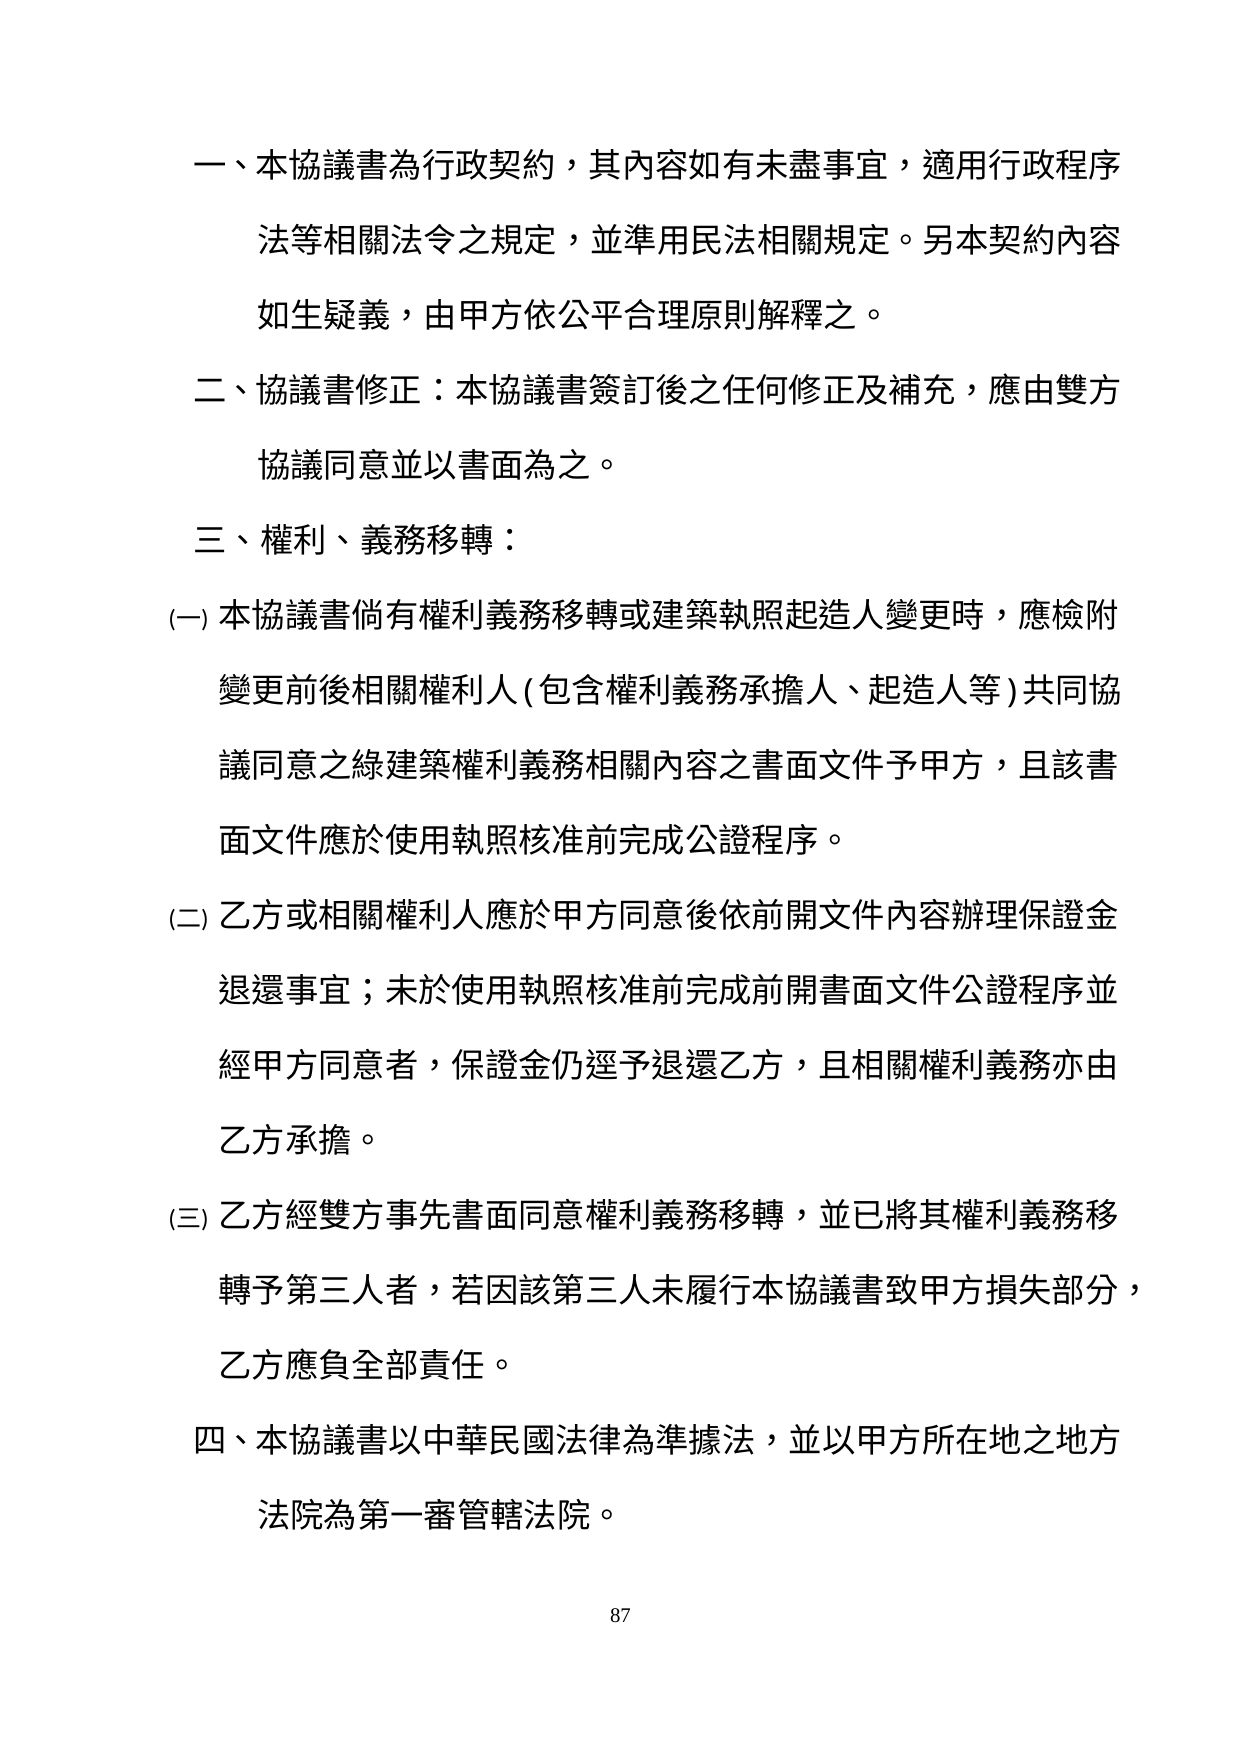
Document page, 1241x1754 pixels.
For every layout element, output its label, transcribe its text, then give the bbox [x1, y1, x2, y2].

text 二、協議書修正：本協議書簽訂後之任何修正及補充，應由雙方協議同意並以書面為之。 [193, 351, 1122, 501]
text 三、權利、義務移轉： [193, 501, 1122, 576]
text 四、本協議書以中華民國法律為準據法，並以甲方所在地之地方法院為第一審管轄法院。 [193, 1401, 1122, 1551]
list 乙方或相關權利人應於甲方同意後依前開文件內容辦理保證金退還事宜；未於使用執照核准前完成前開書面文件公證程序並經甲方同意者，保證金仍逕予退還乙方，且相關權利義務亦由乙方承擔。 [168, 876, 1122, 1176]
text 一、本協議書為行政契約，其內容如有未盡事宜，適用行政程序法等相關法令之規定，並準用民法相關規定。另本契約內容如生疑義，由甲方依公平合理原則解釋之。 [193, 126, 1122, 351]
list 本協議書倘有權利義務移轉或建築執照起造人變更時，應檢附變更前後相關權利人(包含權利義務承擔人、起造人等)共同協議同意之綠建築權利義務相關內容之書面文件予甲方，且該書面文件應於使用執照核准前完成公證程序。 [168, 576, 1122, 876]
list 乙方經雙方事先書面同意權利義務移轉，並已將其權利義務移轉予第三人者，若因該第三人未履行本協議書致甲方損失部分，乙方應負全部責任。 [168, 1176, 1122, 1401]
